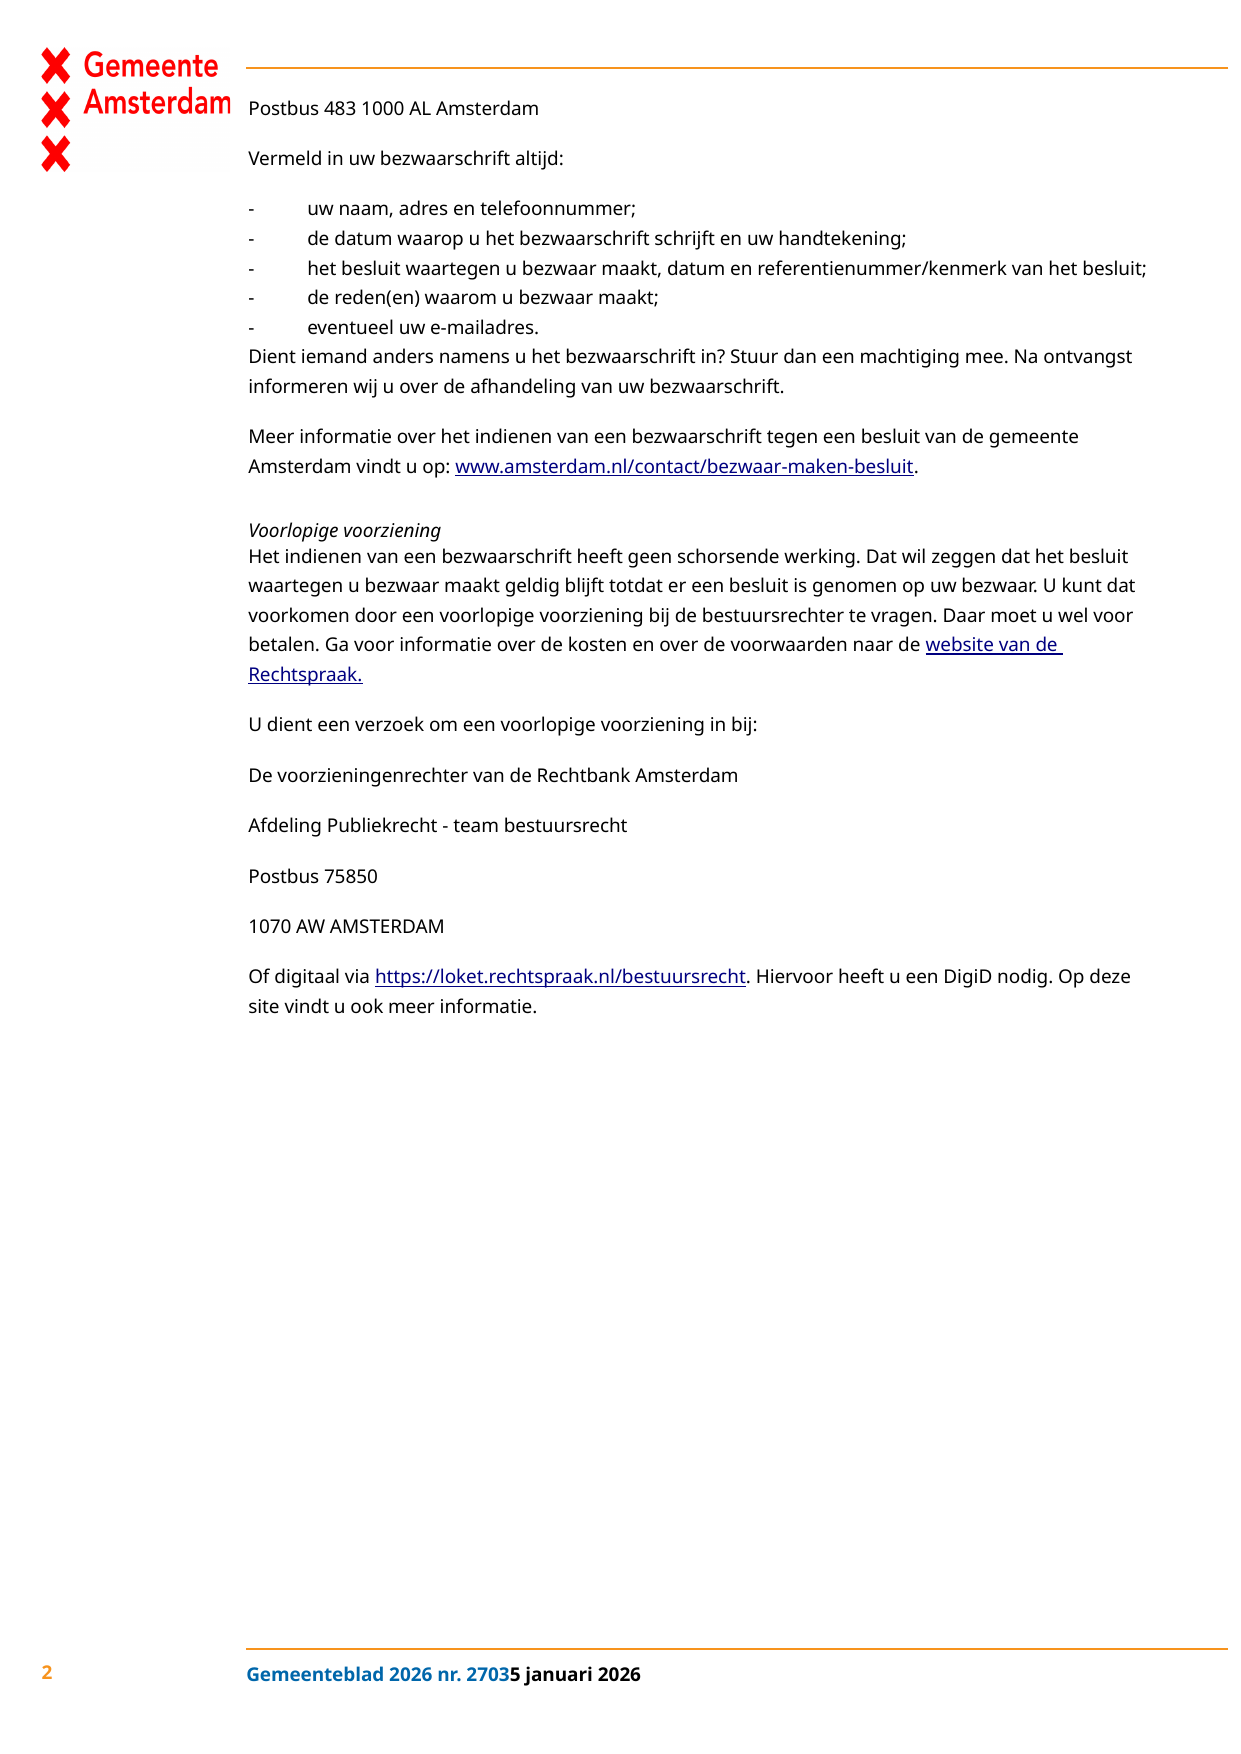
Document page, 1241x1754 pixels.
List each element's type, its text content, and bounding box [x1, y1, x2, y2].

picture [41, 47, 231, 172]
text Of digitaal via https://loket.rechtspraak.nl/bestuursrecht. Hiervoor heeft u een DigiD nodig. Op deze site vindt u ook meer informatie. [248, 964, 1152, 1019]
list de datum waarop u het bezwaarschrift schrijft en uw handtekening; [248, 225, 1152, 251]
text De voorzieningenrechter van de Rechtbank Amsterdam [248, 762, 1152, 788]
text Postbus 75850 [248, 863, 1152, 888]
text Het indienen van een bezwaarschrift heeft geen schorsende werking. Dat wil zeggen dat het besluit waartegen u bezwaar maakt geldig blijft totdat er een besluit is genomen op uw bezwaar. U kunt dat voorkomen door een voorlopige voorziening bij de bestuursrechter te vragen. Daar moet u wel voor betalen. Ga voor informatie over de kosten en over de voorwaarden naar de website van de Rechtspraak. [248, 543, 1152, 687]
text Voorlopige voorziening [248, 517, 1152, 543]
list eventueel uw e-mailadres. [248, 314, 1152, 340]
text Meer informatie over het indienen van een bezwaarschrift tegen een besluit van de gemeente Amsterdam vindt u op: www.amsterdam.nl/contact/bezwaar-maken-besluit. [248, 423, 1152, 479]
list uw naam, adres en telefoonnummer; [248, 196, 1152, 221]
text Vermeld in uw bezwaarschrift altijd: [248, 145, 1152, 171]
text Dient iemand anders namens u het bezwaarschrift in? Stuur dan een machtiging mee. Na ontvangst informeren wij u over de afhandeling van uw bezwaarschrift. [248, 343, 1152, 399]
text Postbus 483 1000 AL Amsterdam [248, 95, 1152, 121]
text Afdeling Publiekrecht - team bestuursrecht [248, 812, 1152, 838]
list de reden(en) waarom u bezwaar maakt; [248, 284, 1152, 310]
list het besluit waartegen u bezwaar maakt, datum en referentienummer/kenmerk van het besluit; [248, 255, 1152, 281]
text U dient een verzoek om een voorlopige voorziening in bij: [248, 712, 1152, 737]
text 1070 AW AMSTERDAM [248, 913, 1152, 939]
